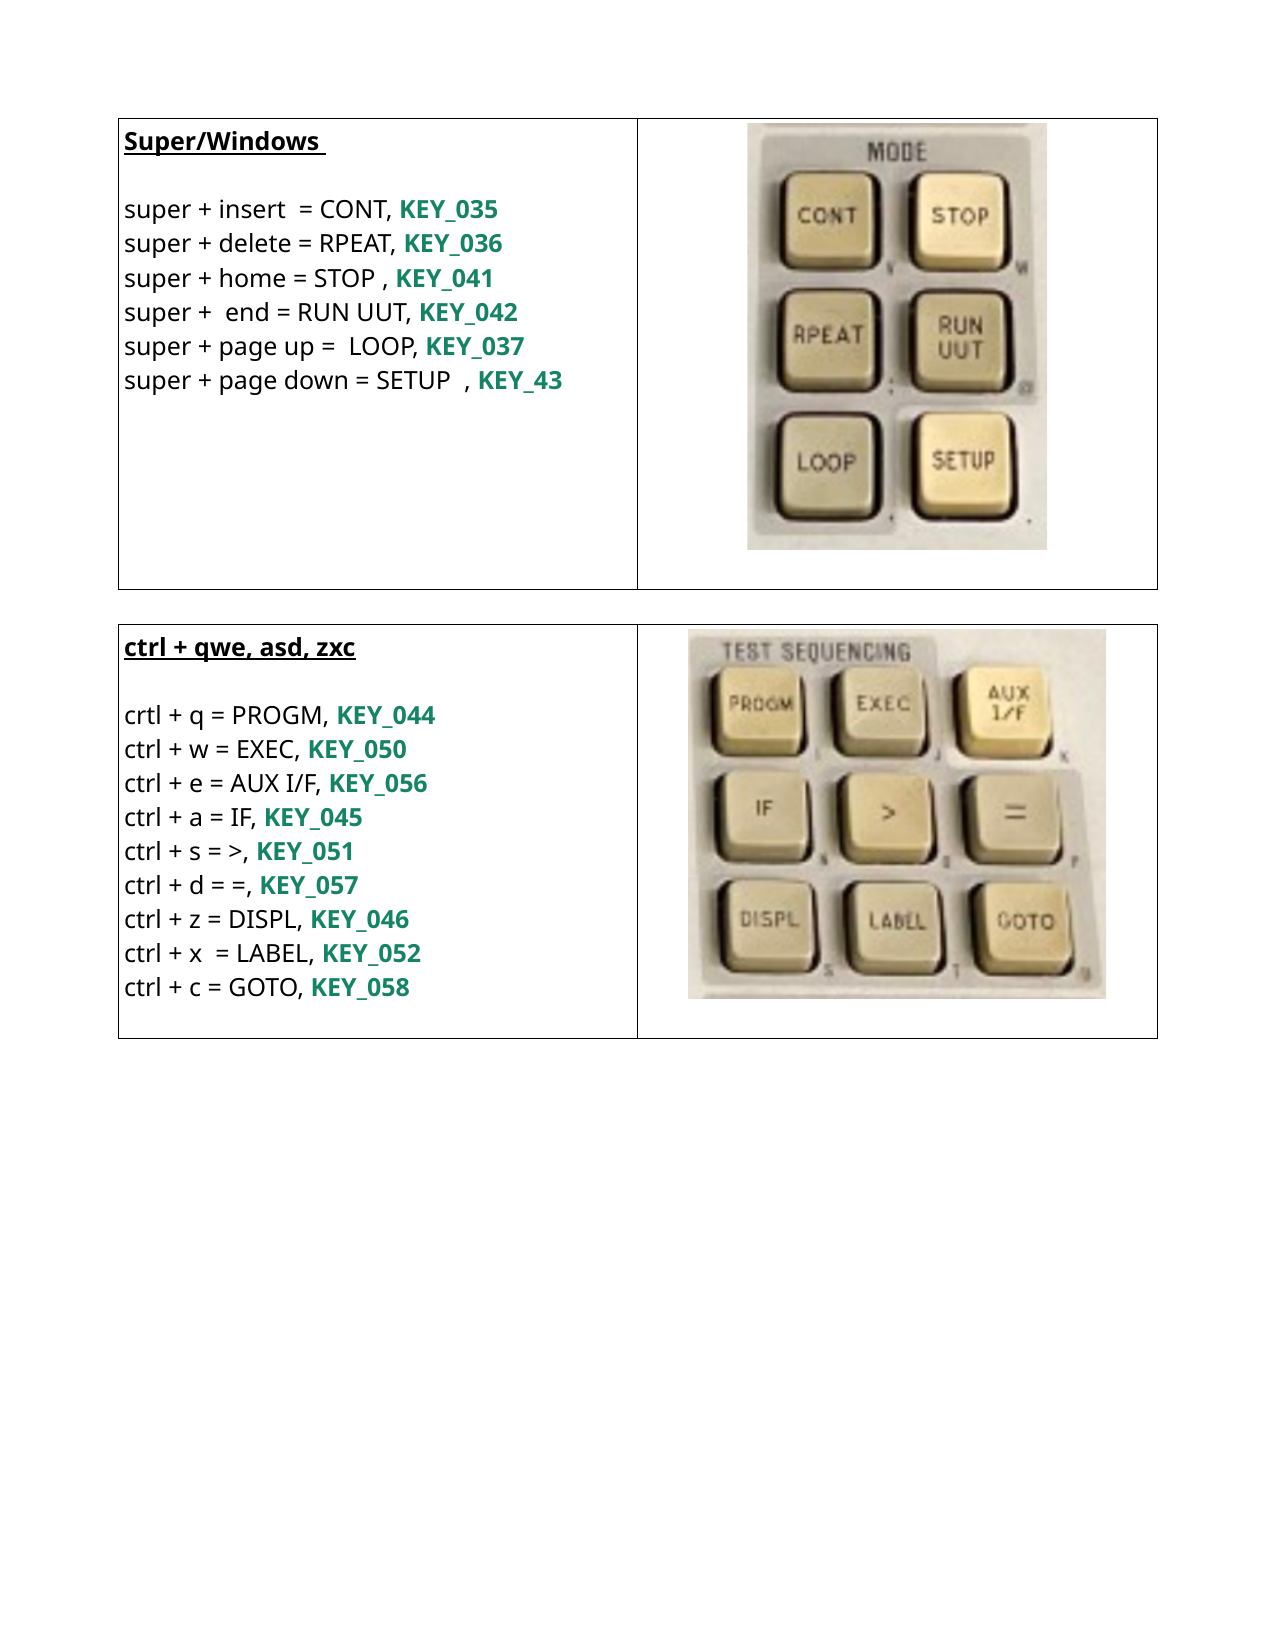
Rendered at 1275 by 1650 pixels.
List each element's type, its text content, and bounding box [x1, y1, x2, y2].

picture [747, 123, 1048, 550]
table_header [638, 625, 1157, 1038]
table_header [638, 119, 1157, 589]
picture [688, 629, 1107, 999]
table_header Super/Windows super + insert = CONT, KEY_035 super + delete = RPEAT, KEY_036 super + home = STOP , KEY_041 super + end = RUN UUT, KEY_042 super + page up = LOOP, KEY_037 super + page down = SETUP , KEY_43 [119, 119, 637, 589]
table_header ctrl + qwe, asd, zxc crtl + q = PROGM, KEY_044 ctrl + w = EXEC, KEY_050 ctrl + e = AUX I/F, KEY_056 ctrl + a = IF, KEY_045 ctrl + s = >, KEY_051 ctrl + d = =, KEY_057 ctrl + z = DISPL, KEY_046 ctrl + x = LABEL, KEY_052 ctrl + c = GOTO, KEY_058 [119, 625, 637, 1038]
